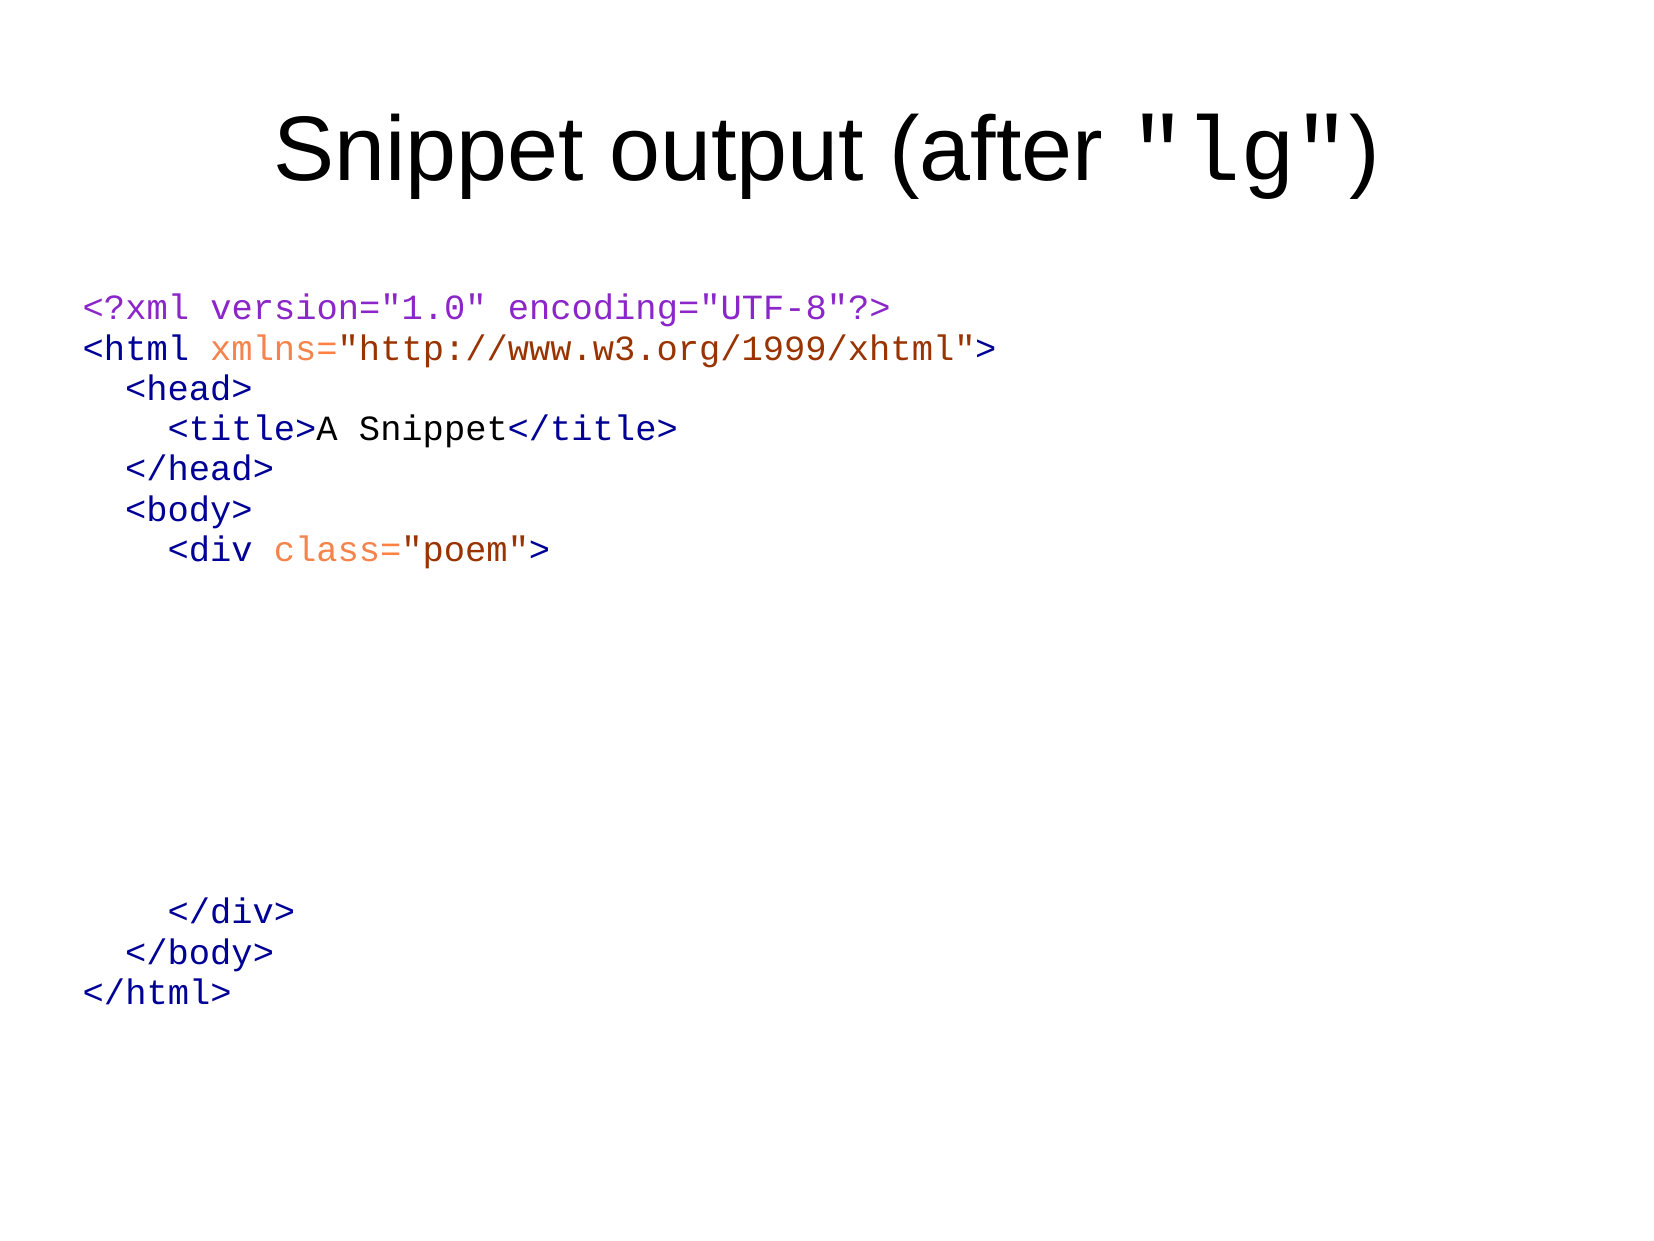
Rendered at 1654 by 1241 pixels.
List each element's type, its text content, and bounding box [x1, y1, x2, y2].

title Snippet output (after "lg") [82, 49, 1571, 257]
list <?xml version="1.0" encoding="UTF-8"?> <html xmlns="http://www.w3.org/1999/xhtml"> <head> <title>A Snippet</title> </head> <body> <div class="poem"> </div> </body> </html> [82, 290, 1571, 1171]
